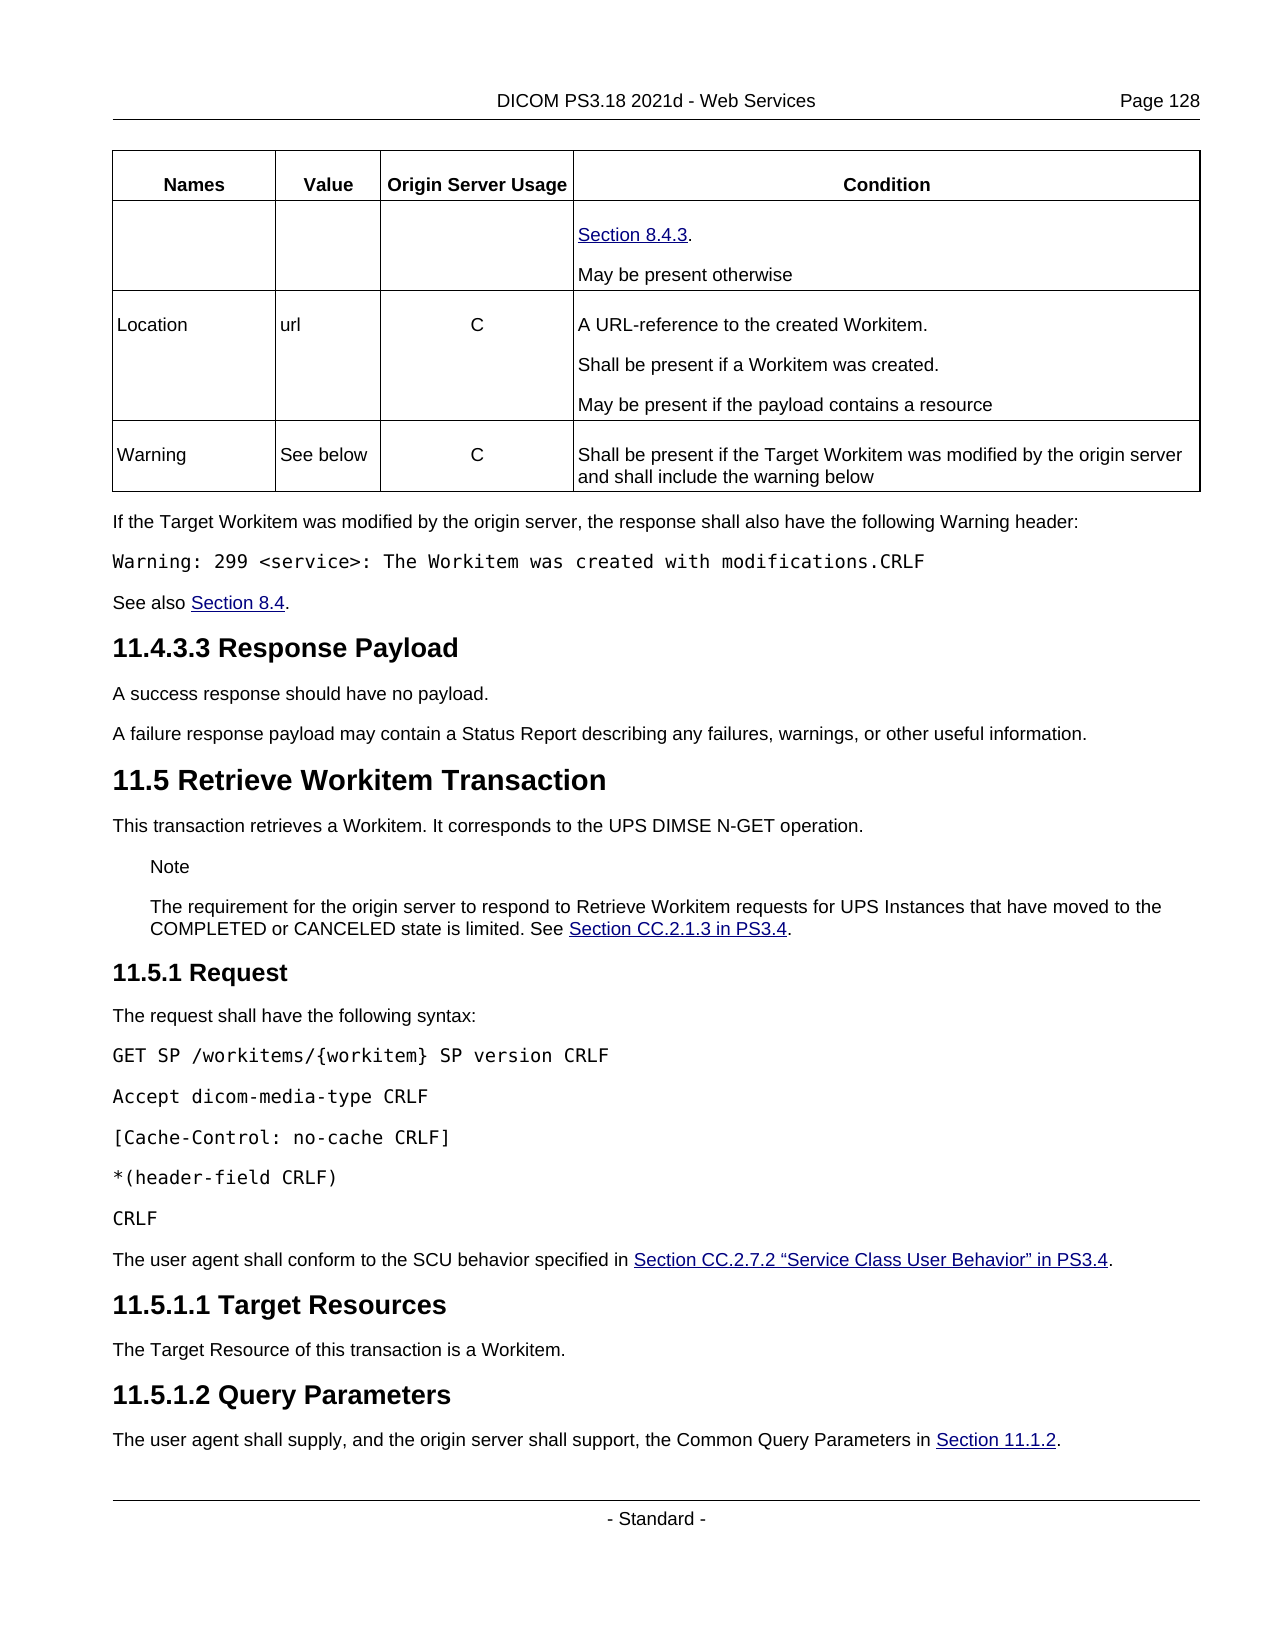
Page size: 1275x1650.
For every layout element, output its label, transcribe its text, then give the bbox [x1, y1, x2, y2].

text A success response should have no payload. [112, 682, 1200, 704]
table_cell C [381, 421, 573, 491]
text 11.5.1.1 Target Resources [112, 1289, 1200, 1320]
text If the Target Workitem was modified by the origin server, the response shall also have the following Warning header: [112, 511, 1200, 533]
text GET SP /workitems/{workitem} SP version CRLF [112, 1046, 1200, 1067]
text A failure response payload may contain a Status Report describing any failures, warnings, or other useful information. [112, 723, 1200, 744]
table_cell Shall be present if the Target Workitem was modified by the origin server and shall include the warning below [574, 421, 1199, 491]
table_cell url [276, 291, 380, 420]
text The requirement for the origin server to respond to Retrieve Workitem requests for UPS Instances that have moved to the COMPLETED or CANCELED state is limited. See Section CC.2.1.3 in PS3.4. [150, 896, 1162, 939]
text See also Section 8.4. [112, 592, 1200, 613]
table_cell A URL-reference to the created Workitem. Shall be present if a Workitem was created. May be present if the payload contains a resource [574, 291, 1199, 420]
table_header Value [276, 151, 380, 200]
table_cell C [381, 291, 573, 420]
table_cell [276, 201, 380, 290]
text This transaction retrieves a Workitem. It corresponds to the UPS DIMSE N-GET operation. [112, 815, 1200, 837]
table_header Condition [574, 151, 1199, 200]
table_cell Location [113, 291, 275, 420]
text The Target Resource of this transaction is a Workitem. [112, 1339, 1200, 1361]
text 11.5.1 Request [112, 958, 1200, 986]
text The user agent shall supply, and the origin server shall support, the Common Query Parameters in Section 11.1.2. [112, 1429, 1200, 1451]
table_cell Section 8.4.3. May be present otherwise [574, 201, 1199, 290]
text The user agent shall conform to the SCU behavior specified in Section CC.2.7.2 “Service Class User Behavior” in PS3.4. [112, 1249, 1200, 1270]
text 11.5.1.2 Query Parameters [112, 1379, 1200, 1411]
text Warning: 299 <service>: The Workitem was created with modifications.CRLF [112, 551, 1200, 573]
text *(header-field CRLF) [112, 1167, 1200, 1189]
text The request shall have the following syntax: [112, 1005, 1200, 1027]
table_header Origin Server Usage [381, 151, 573, 200]
table_header Names [113, 151, 275, 200]
text 11.4.3.3 Response Payload [112, 632, 1200, 663]
text CRLF [112, 1208, 1200, 1230]
table_cell [381, 201, 573, 290]
text 11.5 Retrieve Workitem Transaction [112, 763, 1200, 796]
table_cell [113, 201, 275, 290]
table_cell Warning [113, 421, 275, 491]
table_cell See below [276, 421, 380, 491]
text Accept dicom-media-type CRLF [112, 1086, 1200, 1108]
text Note [150, 856, 1162, 877]
text [Cache-Control: no-cache CRLF] [112, 1127, 1200, 1149]
